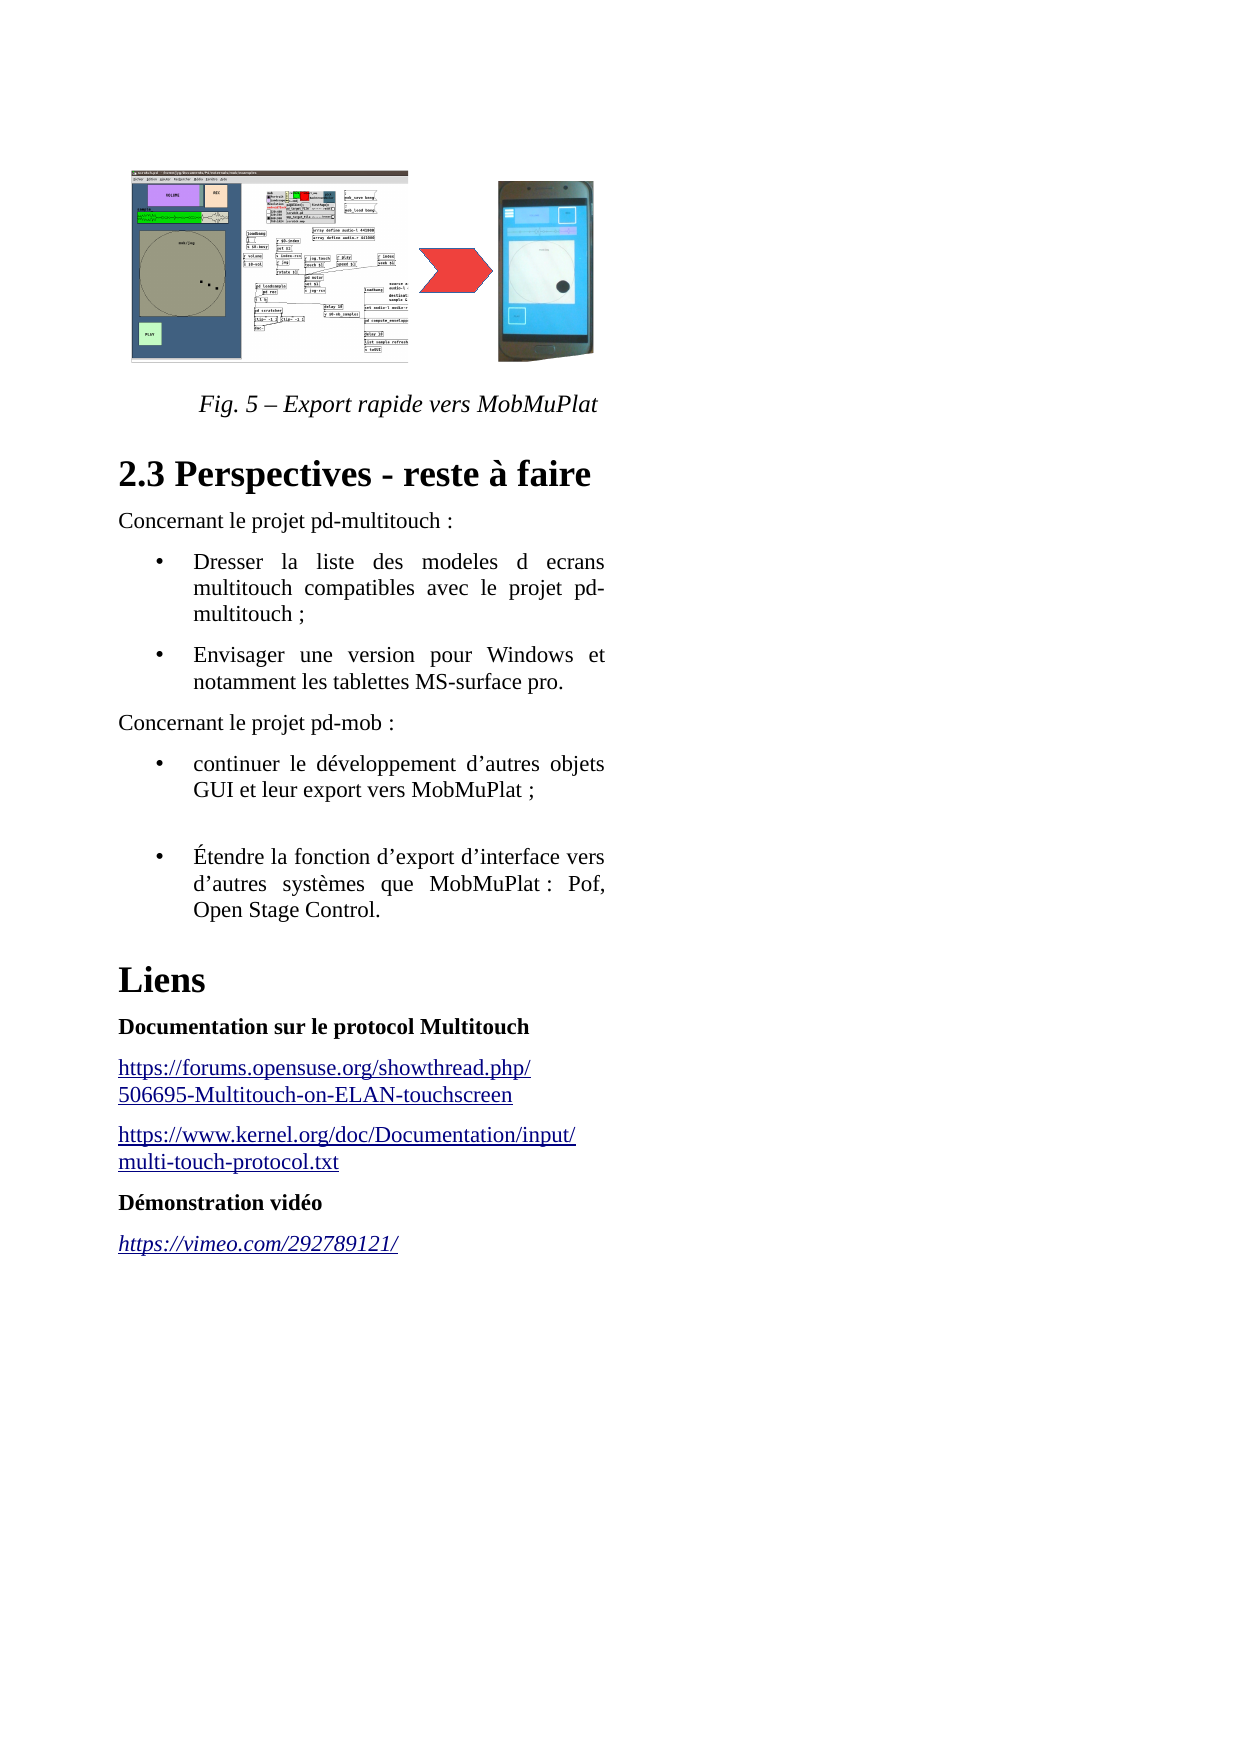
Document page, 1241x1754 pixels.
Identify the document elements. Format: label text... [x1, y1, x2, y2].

text Concernant le projet pd-mob : [118, 709, 605, 735]
text Documentation sur le protocol Multitouch [118, 1013, 605, 1040]
subtitle Liens [118, 958, 605, 1001]
picture [125, 159, 409, 377]
list Fig. 5 – Export rapide vers MobMuPlat [156, 389, 605, 418]
list continuer le développement d’autres objets GUI et leur export vers MobMuPlat ; [156, 749, 605, 829]
list Envisager une version pour Windows et notamment les tablettes MS-surface pro. [156, 641, 605, 694]
text https://www.kernel.org/doc/Documentation/input/multi-touch-protocol.txt [118, 1122, 605, 1174]
subtitle 2.3 Perspectives - reste à faire [118, 451, 605, 494]
text Démonstration vidéo [118, 1189, 605, 1215]
text Concernant le projet pd-multitouch : [118, 507, 605, 533]
list Étendre la fonction d’export d’interface vers d’autres systèmes que MobMuPlat : Pof, Open Stage Control. [156, 843, 605, 922]
text https://vimeo.com/292789121/ [118, 1230, 605, 1256]
list Dresser la liste des modeles d ecrans multitouch compatibles avec le projet pd-multitouch ; [156, 548, 605, 627]
text https://forums.opensuse.org/showthread.php/506695-Multitouch-on-ELAN-touchscreen [118, 1054, 605, 1107]
